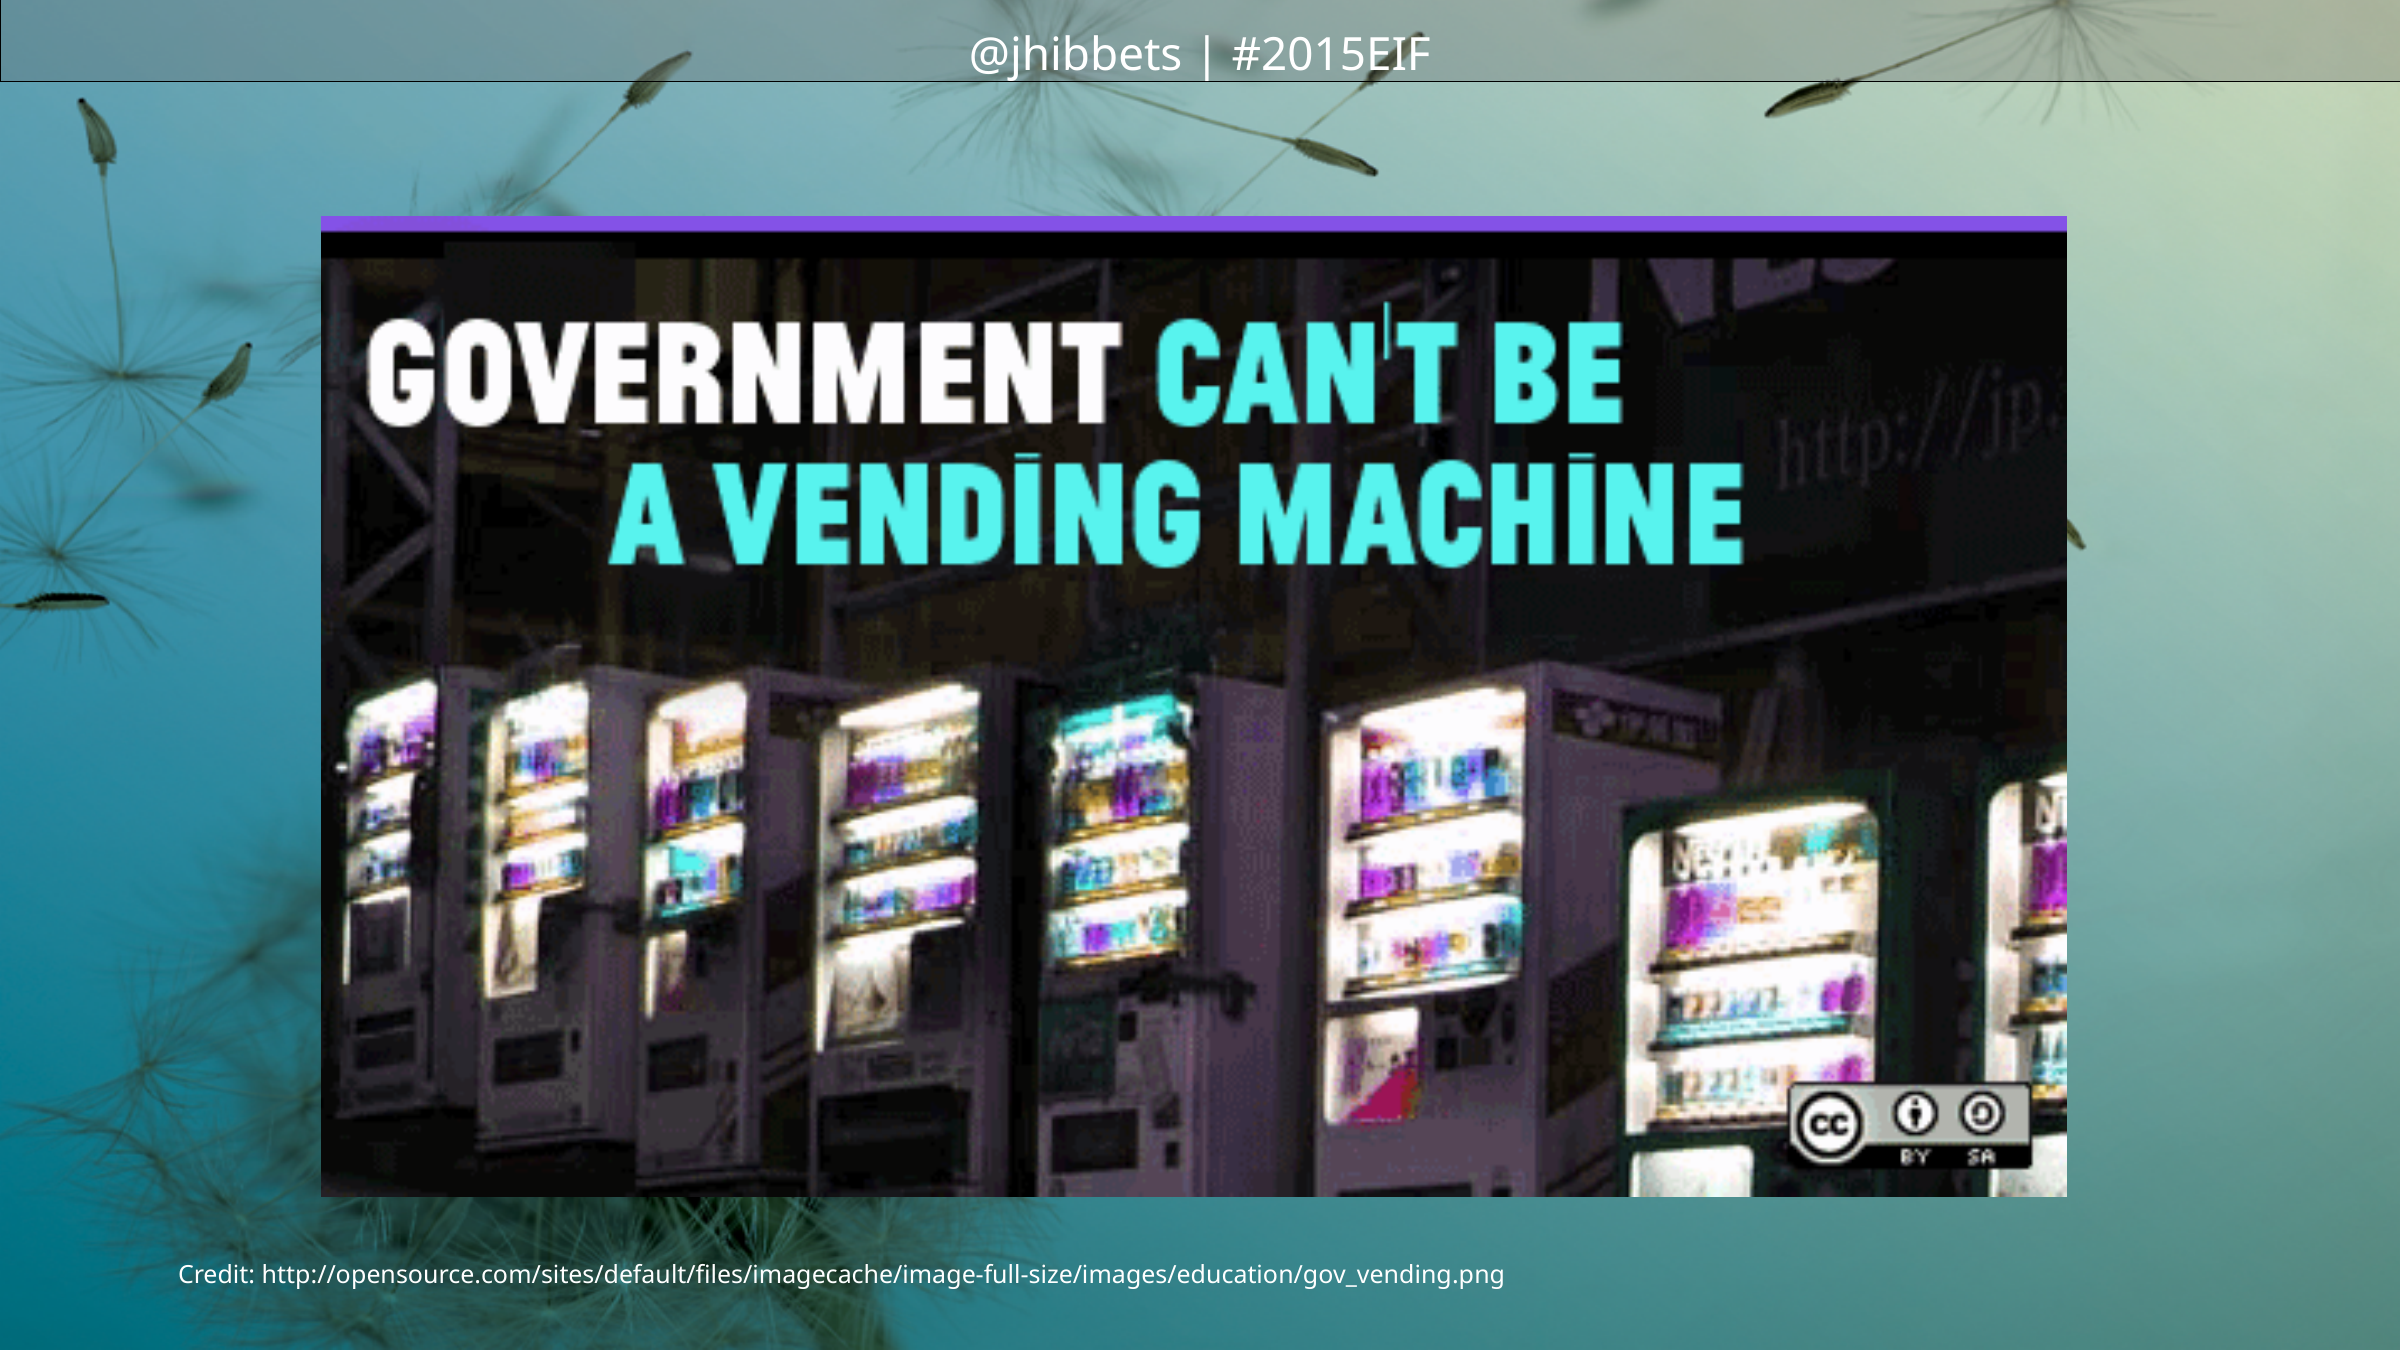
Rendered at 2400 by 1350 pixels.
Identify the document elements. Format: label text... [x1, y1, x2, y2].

picture [0, 82, 2400, 1350]
text_box Credit: http://opensource.com/sites/default/files/imagecache/image-full-size/images/education/gov_vending.png [163, 1249, 2165, 1297]
